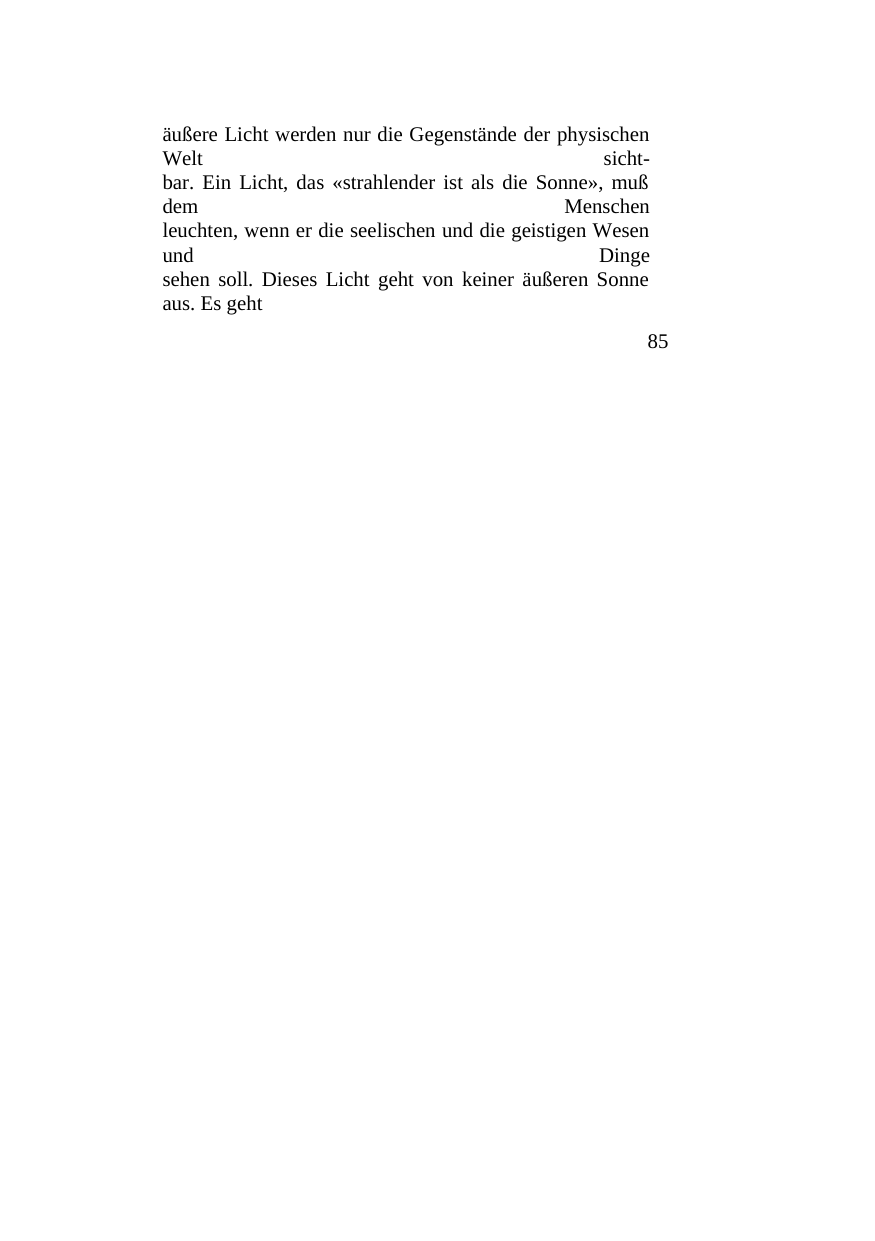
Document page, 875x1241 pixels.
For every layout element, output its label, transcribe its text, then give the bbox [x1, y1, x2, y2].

text 85 [647, 329, 756, 353]
text äußere Licht werden nur die Gegenstände der physischen Welt sicht- bar. Ein Licht, das «strahlender ist als die Sonne», muß dem Menschen leuchten, wenn er die seelischen und die geistigen Wesen und Dinge sehen soll. Dieses Licht geht von keiner äußeren Sonne aus. Es geht [162, 122, 650, 315]
